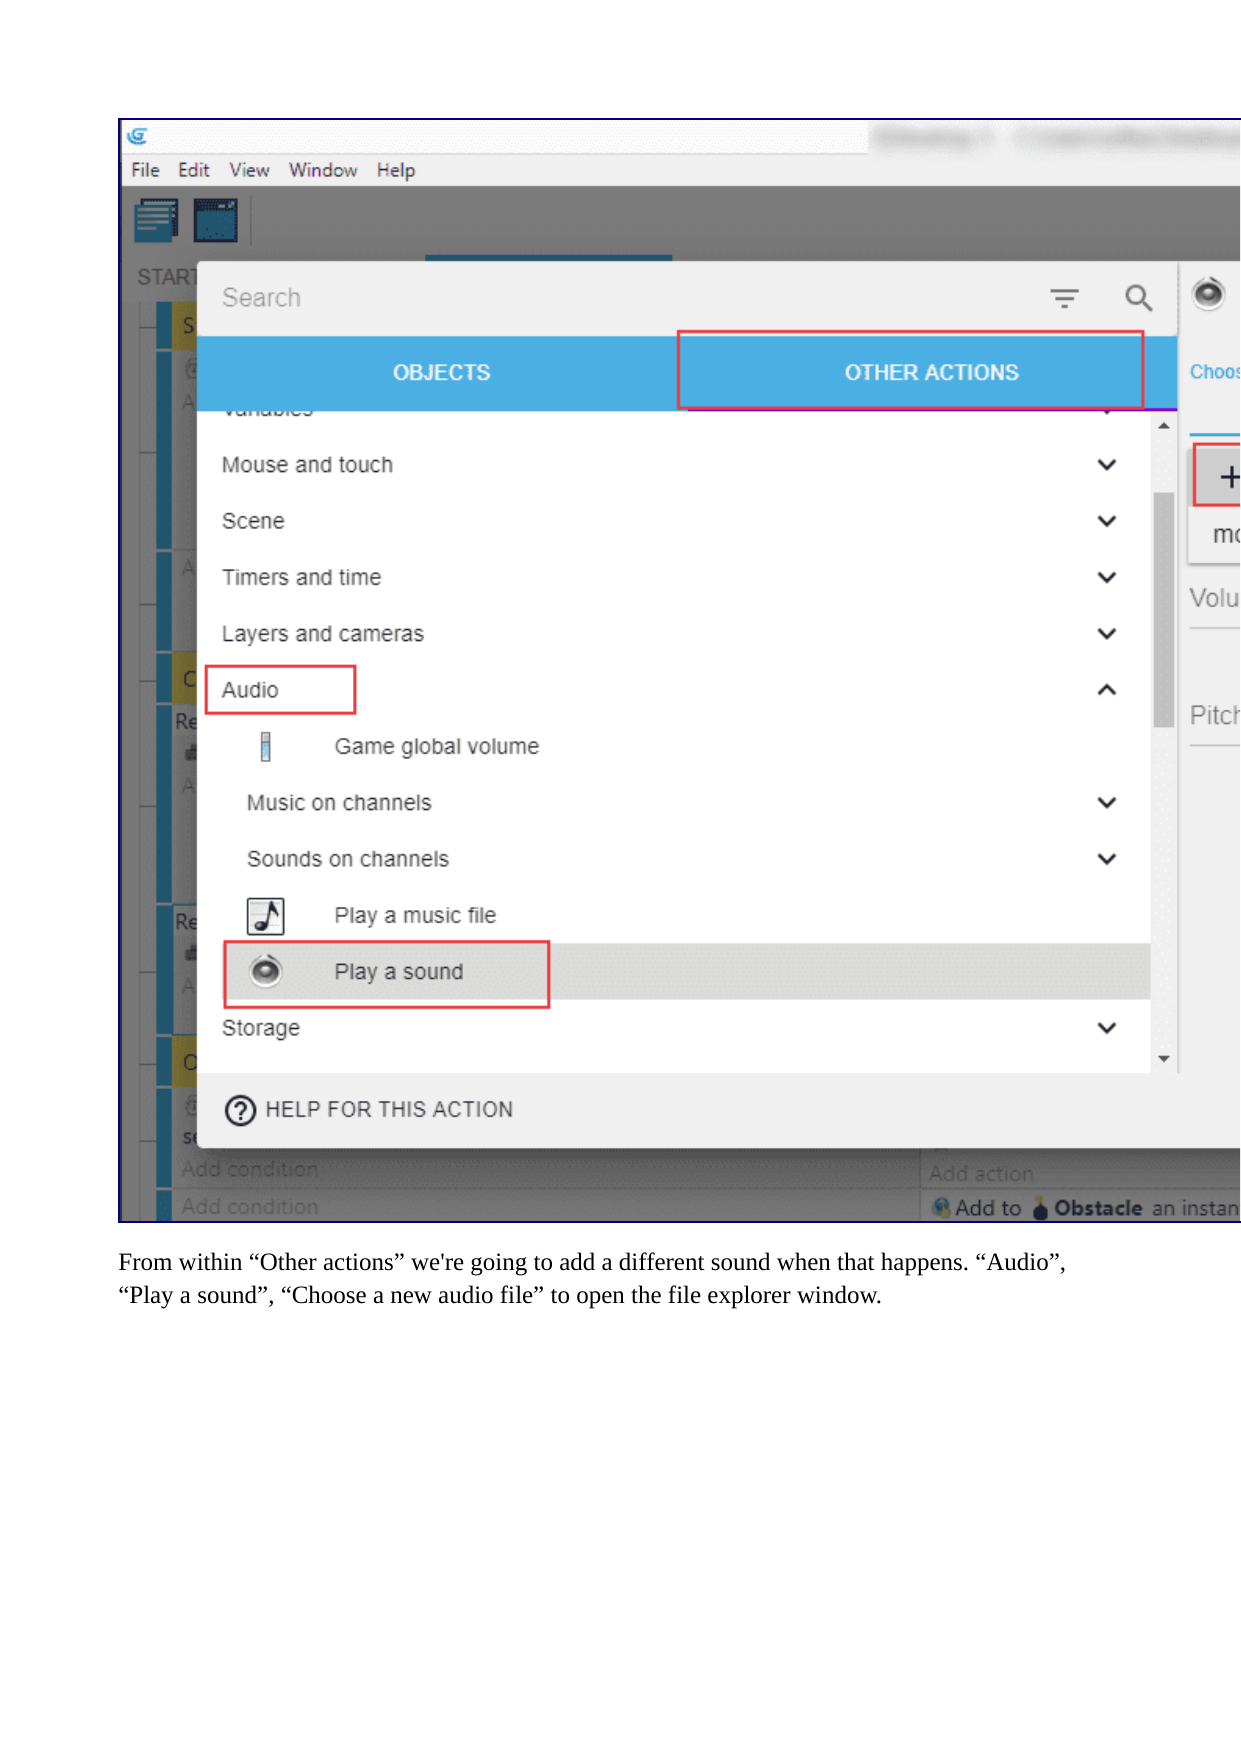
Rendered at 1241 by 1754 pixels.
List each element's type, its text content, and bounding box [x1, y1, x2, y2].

text From within “Other actions” we're going to add a different sound when that happens. “Audio”, “Play a sound”, “Choose a new audio file” to open the file explorer window. [118, 1247, 1122, 1309]
picture [120, 120, 1241, 1221]
